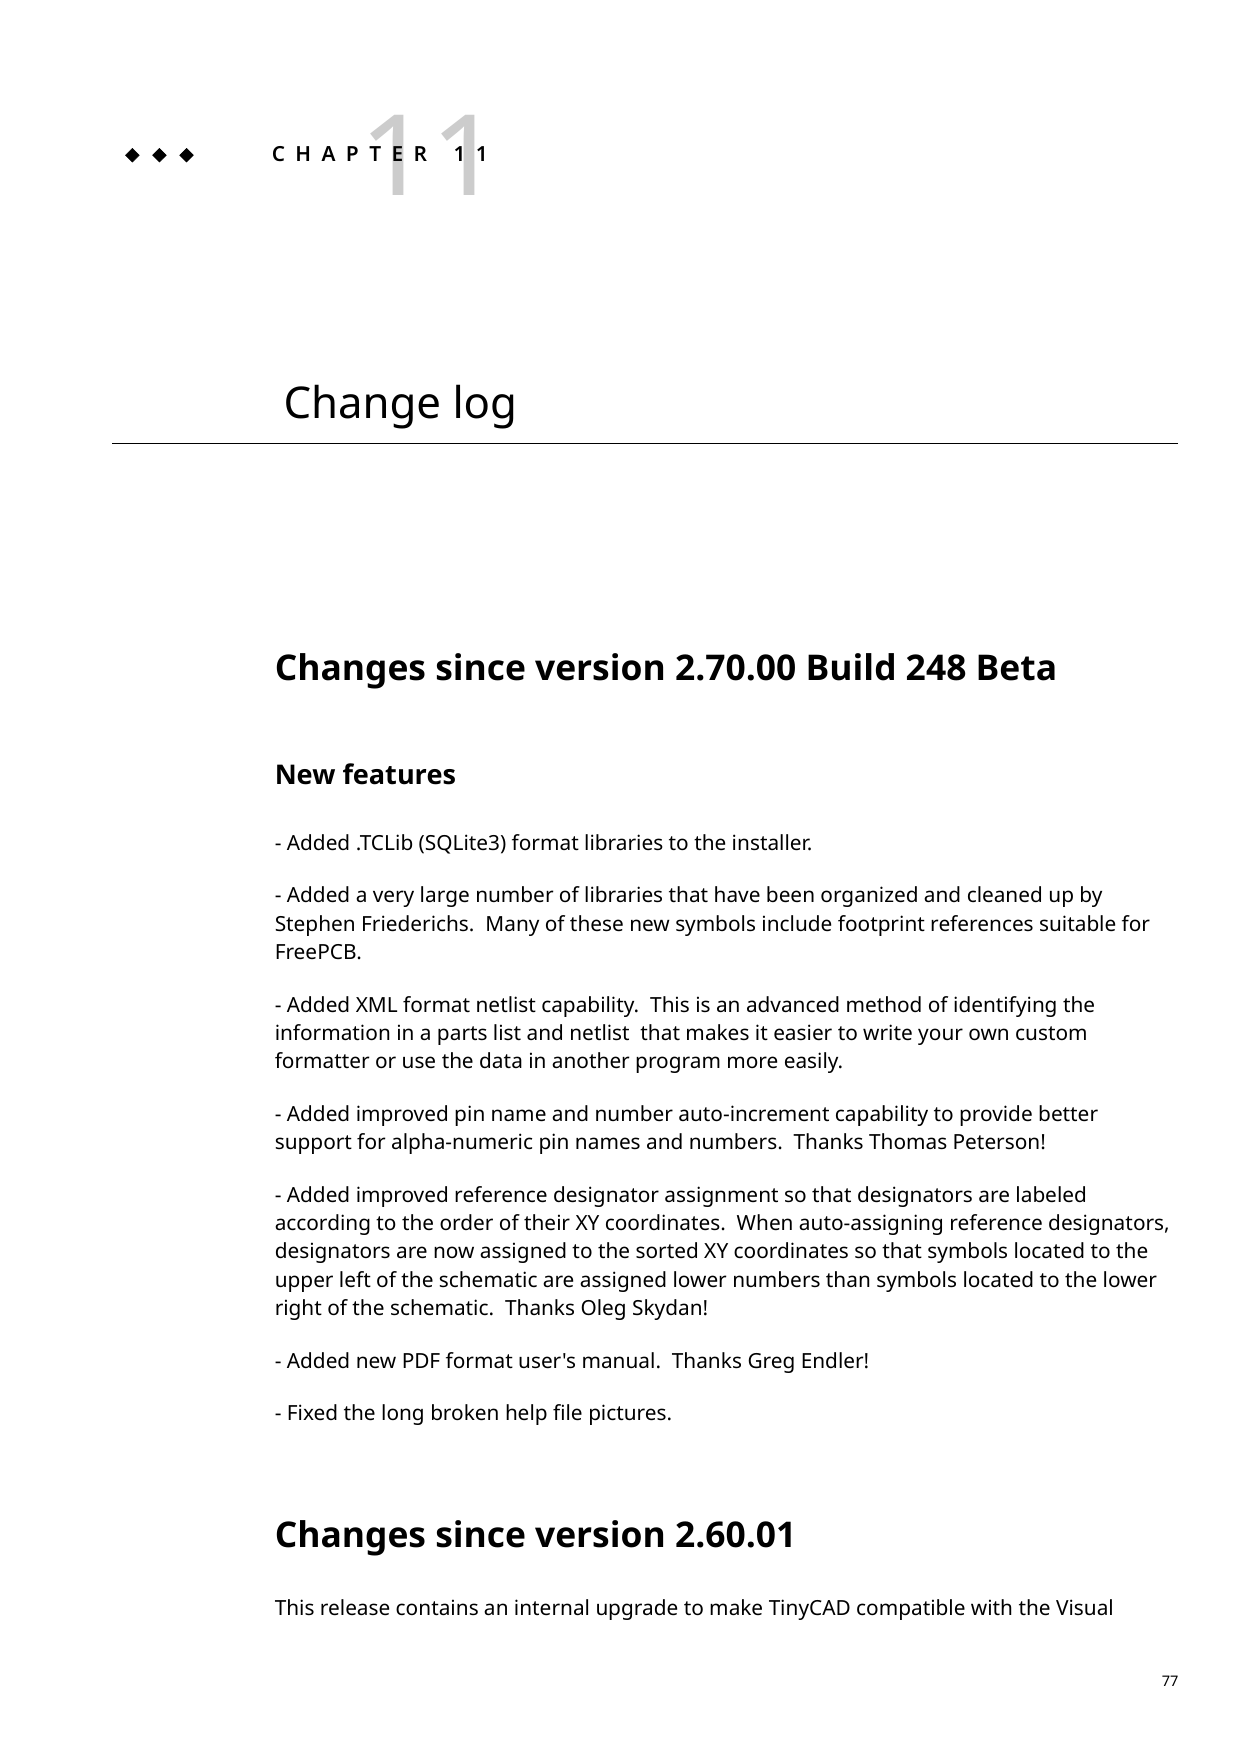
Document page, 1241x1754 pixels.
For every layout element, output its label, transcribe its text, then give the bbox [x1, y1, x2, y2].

subtitle Changes since version 2.60.01 [274, 1509, 1178, 1558]
text - Added improved pin name and number auto-increment capability to provide better support for alpha-numeric pin names and numbers. Thanks Thomas Peterson! [274, 1099, 1178, 1156]
text This release contains an internal upgrade to make TinyCAD compatible with the Visual [274, 1593, 1178, 1622]
text - Added improved reference designator assignment so that designators are labeled according to the order of their XY coordinates. When auto-assigning reference designators, designators are now assigned to the sorted XY coordinates so that symbols located to the upper left of the schematic are assigned lower numbers than symbols located to the lower right of the schematic. Thanks Oleg Skydan! [274, 1180, 1178, 1322]
text - Fixed the long broken help file pictures. [274, 1398, 1178, 1427]
title Change log [112, 372, 1178, 443]
text - Added new PDF format user's manual. Thanks Greg Endler! [274, 1346, 1178, 1374]
text - Added .TCLib (SQLite3) format libraries to the installer. [274, 828, 1178, 856]
subtitle New features [274, 756, 1178, 792]
subtitle Changes since version 2.70.00 Build 248 Beta [274, 642, 1178, 691]
text - Added XML format netlist capability. This is an advanced method of identifying the information in a parts list and netlist that makes it easier to write your own custom formatter or use the data in another program more easily. [274, 990, 1178, 1075]
text - Added a very large number of libraries that have been organized and cleaned up by Stephen Friederichs. Many of these new symbols include footprint references suitable for FreePCB. [274, 880, 1178, 966]
